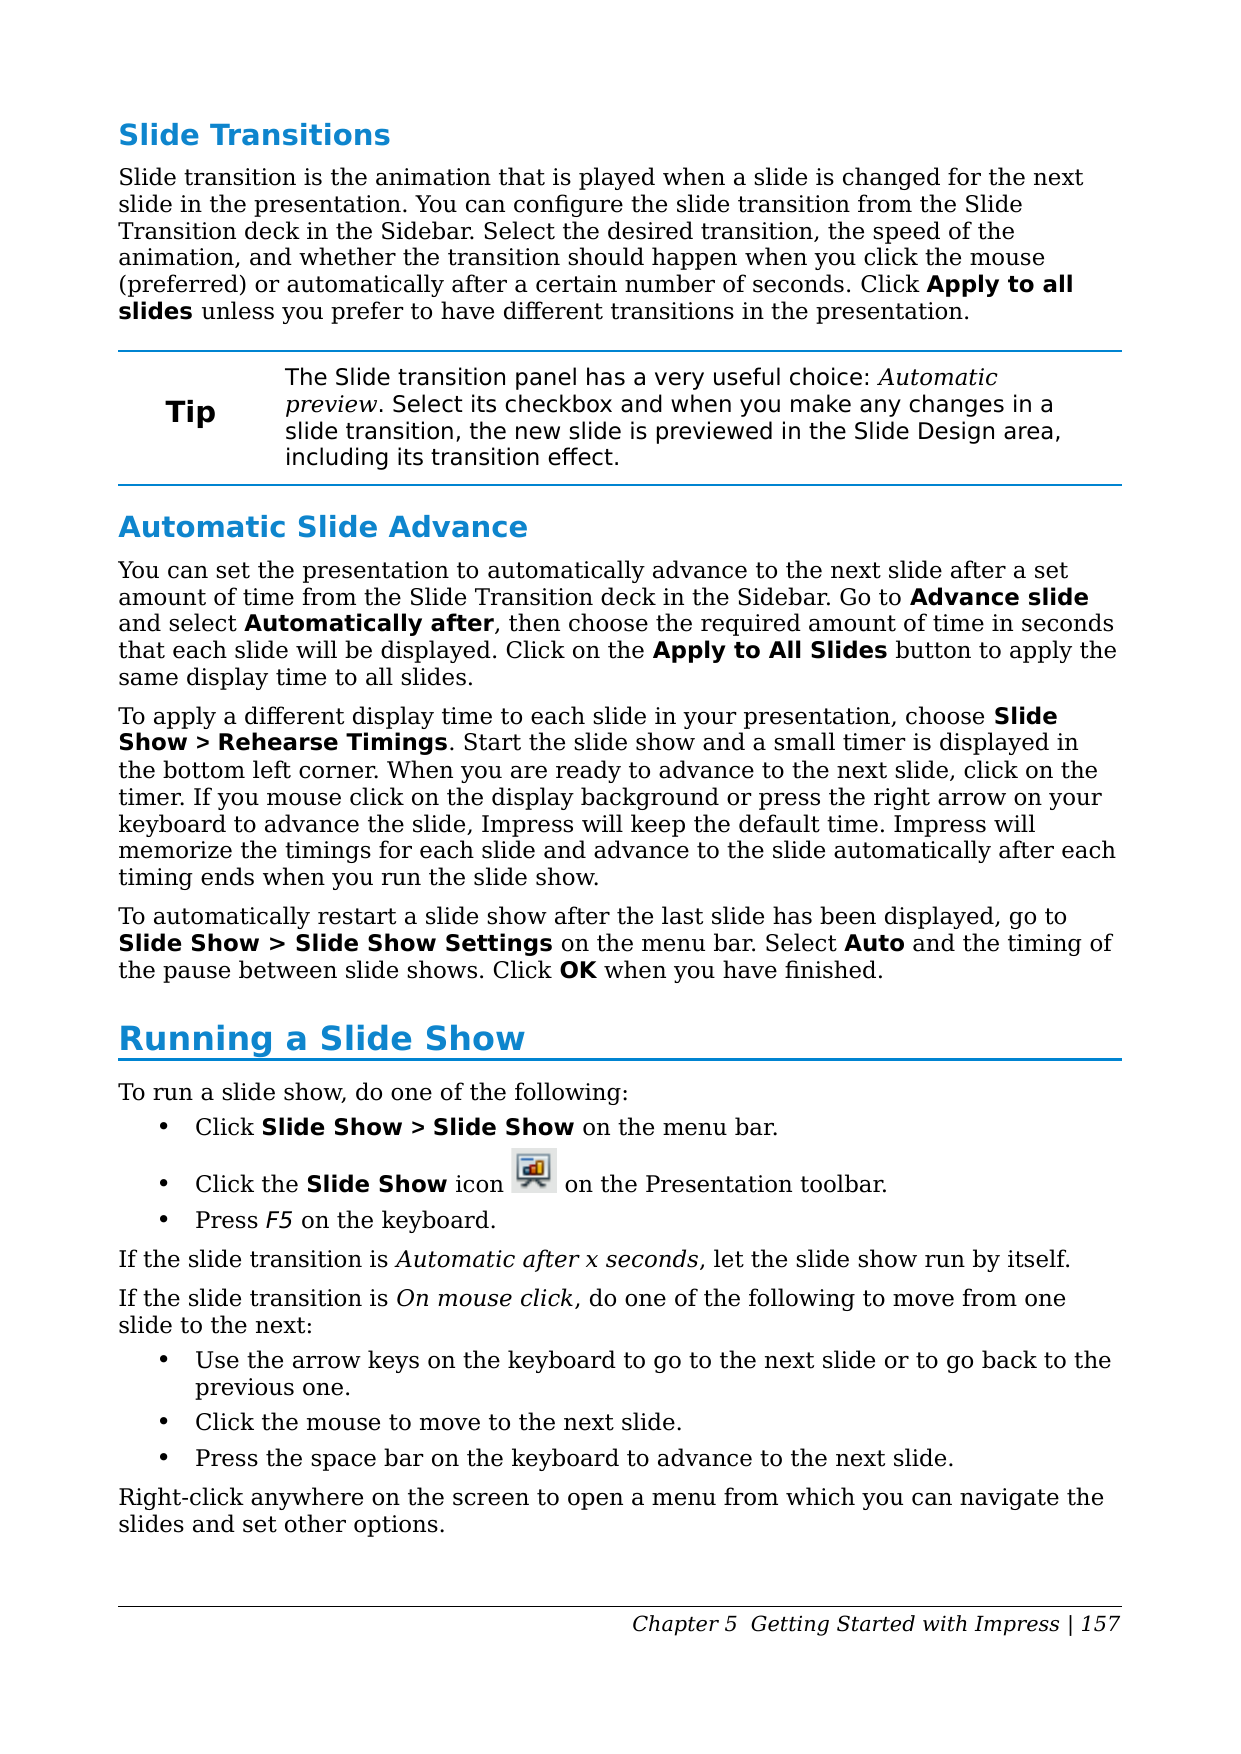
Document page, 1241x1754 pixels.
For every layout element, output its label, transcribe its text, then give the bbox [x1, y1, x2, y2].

list Click the mouse to move to the next slide. [156, 1407, 1122, 1437]
subtitle Slide Transitions [118, 118, 1122, 152]
table_header Tip [118, 352, 263, 484]
list Click the Slide Show icon on the Presentation toolbar. [156, 1166, 1122, 1198]
list To run a slide show, do one of the following: [118, 1079, 1122, 1106]
text Right-click anywhere on the screen to open a menu from which you can navigate the slides and set other options. [118, 1484, 1122, 1538]
subtitle Automatic Slide Advance [118, 511, 1122, 544]
list Press the space bar on the keyboard to advance to the next slide. [156, 1443, 1122, 1472]
text If the slide transition is Automatic after x seconds, let the slide show run by itself. [118, 1246, 1122, 1273]
subtitle Running a Slide Show [118, 1019, 1122, 1058]
text Slide transition is the animation that is played when a slide is changed for the next slide in the presentation. You can configure the slide transition from the Slide Transition deck in the Sidebar. Select the desired transition, the speed of the animation, and whether the transition should happen when you click the mouse (preferred) or automatically after a certain number of seconds. Click Apply to all slides unless you prefer to have different transitions in the presentation. [118, 164, 1122, 324]
list Click Slide Show > Slide Show on the menu bar. [156, 1112, 1122, 1143]
list Use the arrow keys on the keyboard to go to the next slide or to go back to the previous one. [156, 1345, 1122, 1401]
list Press F5 on the keyboard. [156, 1205, 1122, 1234]
text You can set the presentation to automatically advance to the next slide after a set amount of time from the Slide Transition deck in the Sidebar. Go to Advance slide and select Automatically after, then choose the required amount of time in seconds that each slide will be displayed. Click on the Apply to All Slides button to apply the same display time to all slides. [118, 557, 1122, 690]
table_header The Slide transition panel has a very useful choice: Automatic preview. Select its checkbox and when you make any changes in a slide transition, the new slide is previewed in the Slide Design area, including its transition effect. [264, 352, 1122, 484]
picture [511, 1148, 557, 1193]
list If the slide transition is On mouse click, do one of the following to move from one slide to the next: [118, 1286, 1122, 1339]
text To apply a different display time to each slide in your presentation, choose Slide Show > Rehearse Timings. Start the slide show and a small timer is displayed in the bottom left corner. When you are ready to advance to the next slide, click on the timer. If you mouse click on the display background or press the right arrow on your keyboard to advance the slide, Impress will keep the default time. Impress will memorize the timings for each slide and advance to the slide automatically after each timing ends when you run the slide show. [118, 703, 1122, 891]
text To automatically restart a slide show after the last slide has been displayed, go to Slide Show > Slide Show Settings on the menu bar. Select Auto and the timing of the pause between slide shows. Click OK when you have finished. [118, 903, 1122, 983]
